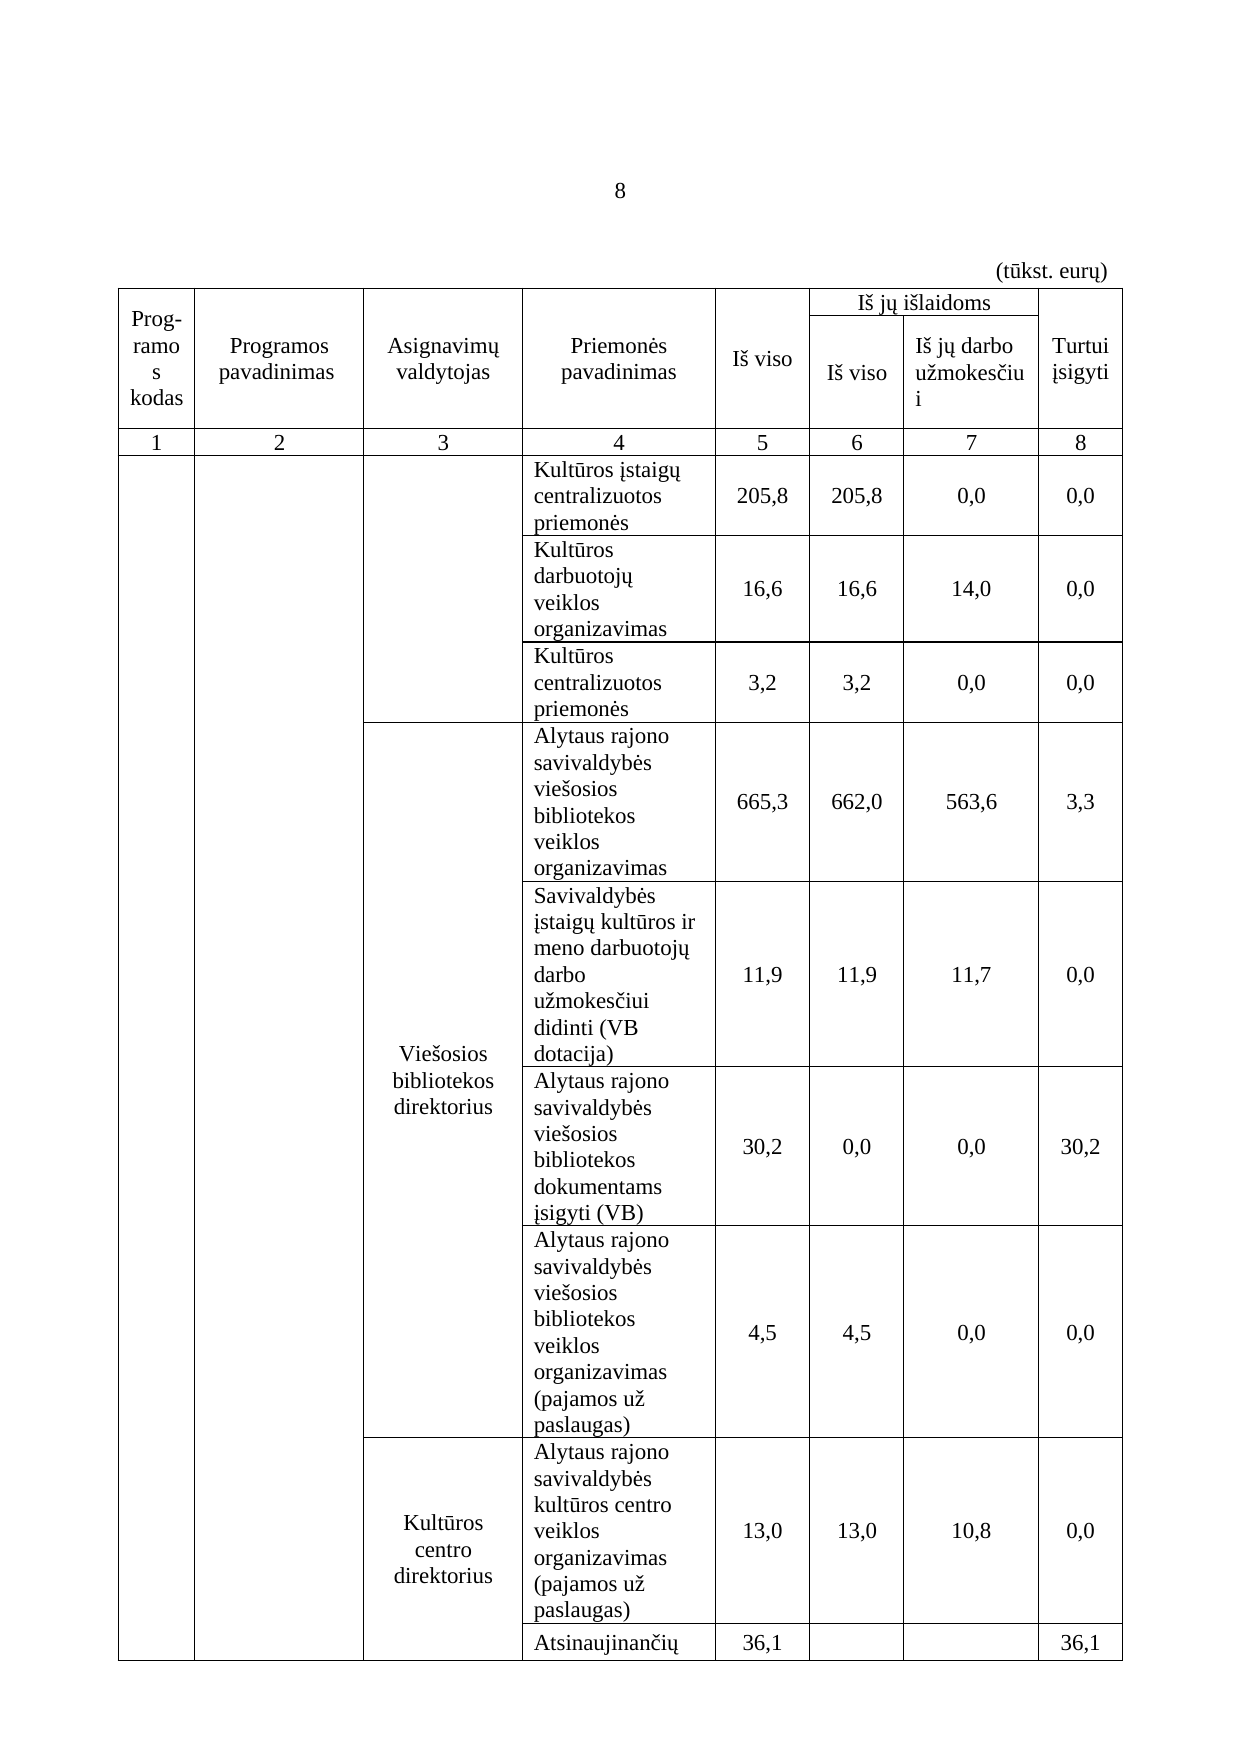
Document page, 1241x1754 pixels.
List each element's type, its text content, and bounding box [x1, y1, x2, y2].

table_cell 205,8 [810, 456, 903, 535]
table_cell 0,0 [904, 643, 1038, 722]
table_cell 0,0 [904, 1067, 1038, 1225]
table_header [810, 253, 904, 288]
table_cell 30,2 [1039, 1067, 1122, 1225]
table_cell Kultūros darbuotojų veiklos organizavimas [523, 536, 715, 641]
table_cell 11,9 [716, 882, 809, 1066]
table_cell 3,3 [1039, 723, 1122, 881]
table_cell 0,0 [1039, 536, 1122, 641]
table_cell Kultūros centro direktorius [364, 1438, 522, 1660]
table_cell 11,7 [904, 882, 1038, 1066]
table_cell 2 [195, 429, 363, 455]
table_cell Kultūros įstaigų centralizuotos priemonės [523, 456, 715, 535]
table_cell 36,1 [716, 1624, 809, 1660]
table_cell Kultūros centralizuotos priemonės [523, 643, 715, 722]
table_cell Iš jų išlaidoms [810, 289, 1038, 315]
table_cell 11,9 [810, 882, 903, 1066]
table_cell 0,0 [1039, 882, 1122, 1066]
table_cell Alytaus rajono savivaldybės viešosios bibliotekos veiklos organizavimas [523, 723, 715, 881]
table_cell 14,0 [904, 536, 1038, 641]
table_cell 4,5 [716, 1226, 809, 1437]
table_cell 16,6 [716, 536, 809, 641]
table_cell 4,5 [810, 1226, 903, 1437]
table_cell Alytaus rajono savivaldybės kultūros centro veiklos organizavimas (pajamos už paslaugas) [523, 1438, 715, 1623]
table_cell 0,0 [1039, 1438, 1122, 1623]
table_cell 662,0 [810, 723, 903, 881]
table_cell 0,0 [810, 1067, 903, 1225]
table_cell 0,0 [904, 1226, 1038, 1437]
table_cell Alytaus rajono savivaldybės viešosios bibliotekos dokumentams įsigyti (VB) [523, 1067, 715, 1225]
table_header [118, 253, 194, 288]
table_cell 16,6 [810, 536, 903, 641]
table_cell 8 [1039, 429, 1122, 455]
table_cell 3,2 [716, 643, 809, 722]
table_cell 3 [364, 429, 522, 455]
table_cell 5 [716, 429, 809, 455]
table_cell 0,0 [1039, 643, 1122, 722]
table_cell 205,8 [716, 456, 809, 535]
table_cell 13,0 [810, 1438, 903, 1623]
table_cell Iš jų darbo užmokesčiui [904, 316, 1038, 427]
table_cell 4 [523, 429, 715, 455]
table_cell Viešosios bibliotekos direktorius [364, 723, 522, 1437]
table_cell 13,0 [716, 1438, 809, 1623]
table_cell Programos pavadinimas [195, 289, 363, 427]
table_cell Iš viso [810, 316, 903, 427]
table_cell 563,6 [904, 723, 1038, 881]
table_cell Iš viso [716, 289, 809, 427]
table_cell 10,8 [904, 1438, 1038, 1623]
table_header [195, 253, 364, 288]
table_header (tūkst. eurų) [904, 253, 1122, 288]
table_cell [119, 456, 194, 1660]
table_cell Savivaldybės įstaigų kultūros ir meno darbuotojų darbo užmokesčiui didinti (VB dotacija) [523, 882, 715, 1066]
table_cell 3,2 [810, 643, 903, 722]
table_cell 665,3 [716, 723, 809, 881]
table_header [522, 253, 715, 288]
table_cell Alytaus rajono savivaldybės viešosios bibliotekos veiklos organizavimas (pajamos už paslaugas) [523, 1226, 715, 1437]
table_header [364, 253, 522, 288]
table_header [715, 253, 809, 288]
table_cell 30,2 [716, 1067, 809, 1225]
table_cell [904, 1624, 1038, 1660]
table_cell Prog-ramos kodas [119, 289, 194, 427]
table_cell 1 [119, 429, 194, 455]
table_cell [810, 1624, 903, 1660]
table_cell [364, 456, 522, 722]
table_cell Atsinaujinančių [523, 1624, 715, 1660]
table_cell 7 [904, 429, 1038, 455]
table_cell 0,0 [1039, 456, 1122, 535]
table_cell 36,1 [1039, 1624, 1122, 1660]
table_cell 6 [810, 429, 903, 455]
table_cell Asignavimų valdytojas [364, 289, 522, 427]
table_cell [195, 456, 363, 1660]
table_cell Priemonės pavadinimas [523, 289, 715, 427]
table_cell 0,0 [904, 456, 1038, 535]
table_cell 0,0 [1039, 1226, 1122, 1437]
table_cell Turtui įsigyti [1039, 289, 1122, 427]
